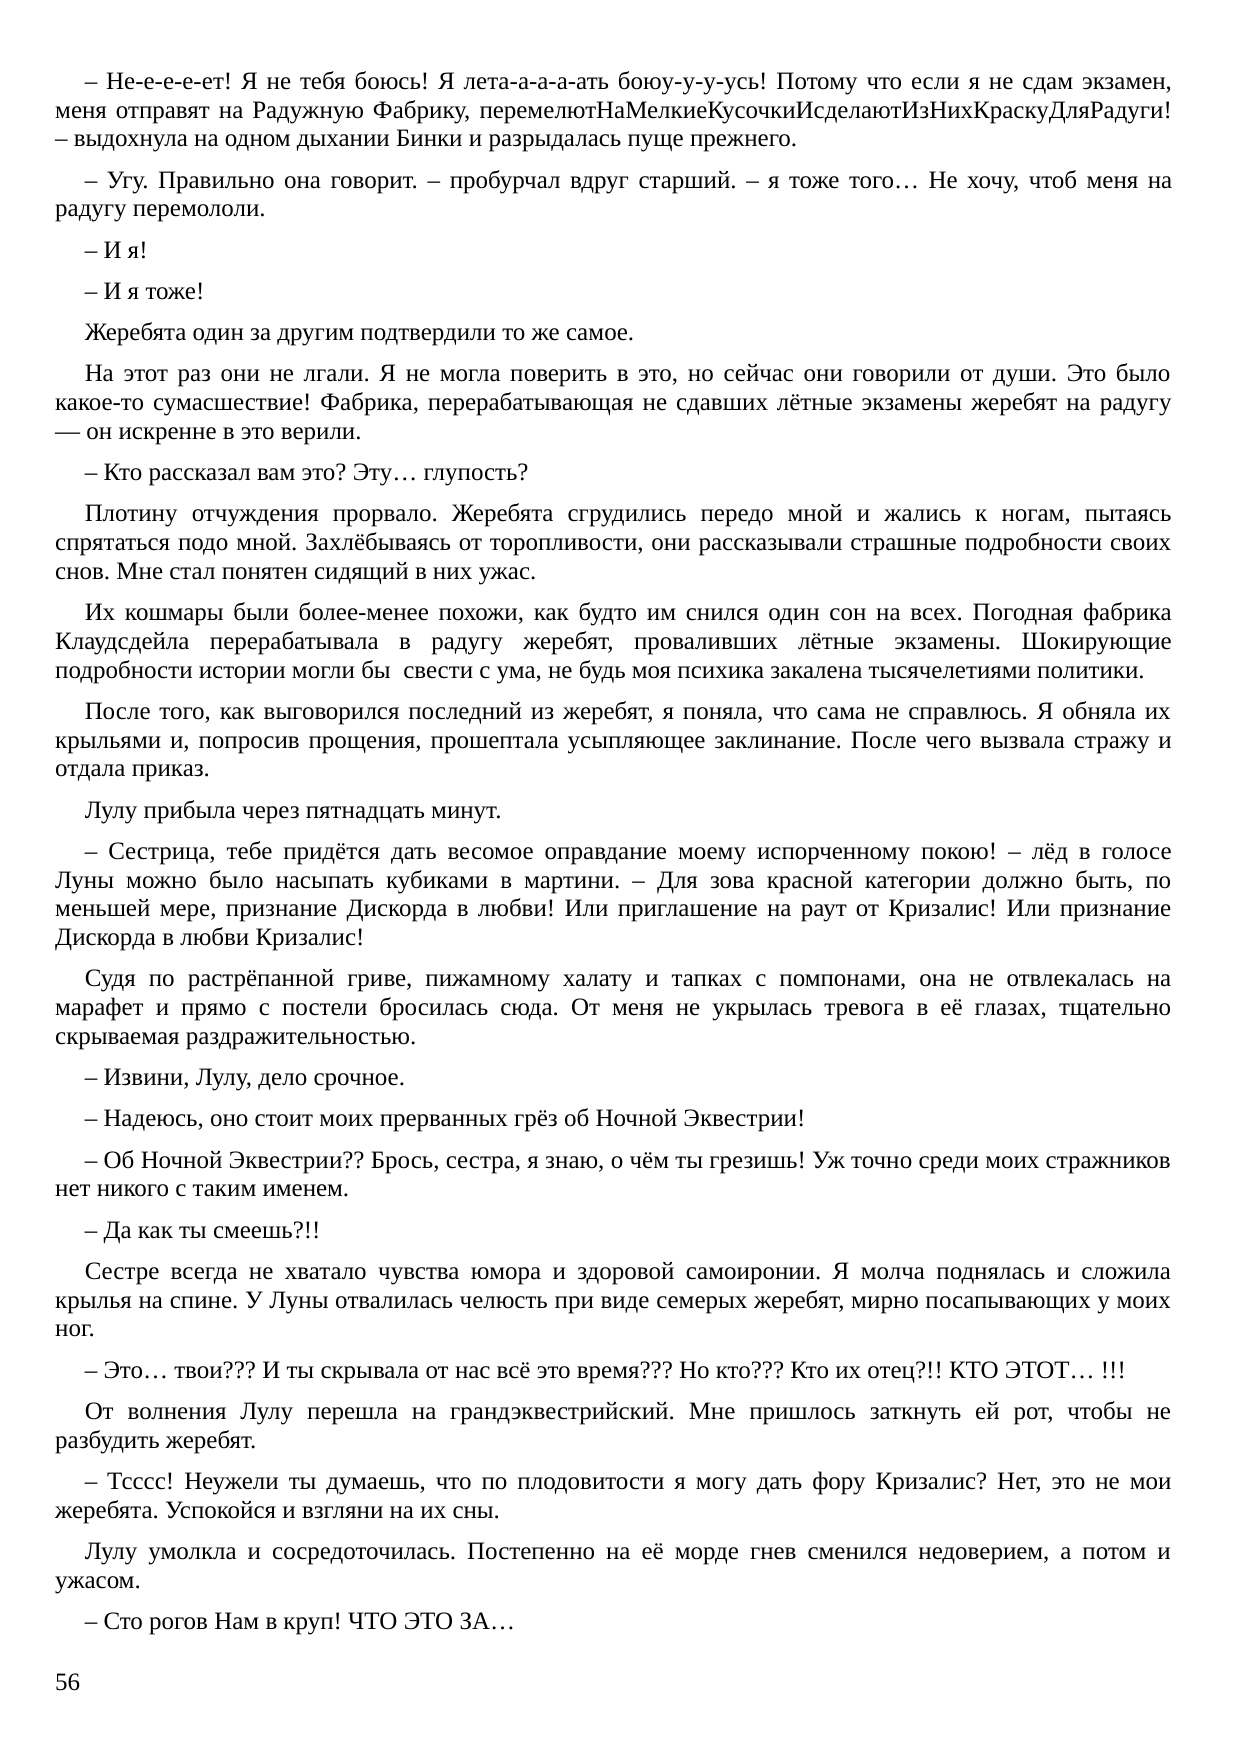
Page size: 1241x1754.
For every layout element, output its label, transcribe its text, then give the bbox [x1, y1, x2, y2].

text На этот раз они не лгали. Я не могла поверить в это, но сейчас они говорили от души. Это было какое-то сумасшествие! Фабрика, перерабатывающая не сдавших лётные экзамены жеребят на радугу — он искренне в это верили. [55, 358, 1173, 445]
text После того, как выговорился последний из жеребят, я поняла, что сама не справлюсь. Я обняла их крыльями и, попросив прощения, прошептала усыпляющее заклинание. После чего вызвала стражу и отдала приказ. [55, 696, 1173, 782]
text От волнения Лулу перешла на грандэквестрийский. Мне пришлось заткнуть ей рот, чтобы не разбудить жеребят. [55, 1396, 1173, 1453]
text – Извини, Лулу, дело срочное. [55, 1062, 1173, 1091]
text – Это… твои??? И ты скрывала от нас всё это время??? Но кто??? Кто их отец?!! КТО ЭТОТ… !!! [55, 1355, 1173, 1383]
text Плотину отчуждения прорвало. Жеребята сгрудились передо мной и жались к ногам, пытаясь спрятаться подо мной. Захлёбываясь от торопливости, они рассказывали страшные подробности своих снов. Мне стал понятен сидящий в них ужас. [55, 498, 1173, 585]
text Их кошмары были более-менее похожи, как будто им снился один сон на всех. Погодная фабрика Клаудсдейла перерабатывала в радугу жеребят, проваливших лётные экзамены. Шокирующие подробности истории могли бы свести с ума, не будь моя психика закалена тысячелетиями политики. [55, 597, 1173, 683]
text – Тсссс! Неужели ты думаешь, что по плодовитости я могу дать фору Кризалис? Нет, это не мои жеребята. Успокойся и взгляни на их сны. [55, 1466, 1173, 1523]
text Жеребята один за другим подтвердили то же самое. [55, 317, 1173, 346]
text – И я! [55, 235, 1173, 263]
text – Кто рассказал вам это? Эту… глупость? [55, 457, 1173, 486]
text Лулу прибыла через пятнадцать минут. [55, 795, 1173, 823]
text – Сто рогов Нам в круп! ЧТО ЭТО ЗА… [55, 1606, 1173, 1635]
text – Надеюсь, оно стоит моих прерванных грёз об Ночной Эквестрии! [55, 1103, 1173, 1132]
text – Угу. Правильно она говорит. – пробурчал вдруг старший. – я тоже того… Не хочу, чтоб меня на радугу перемололи. [55, 165, 1173, 222]
text – Об Ночной Эквестрии?? Брось, сестра, я знаю, о чём ты грезишь! Уж точно среди моих стражников нет никого с таким именем. [55, 1145, 1173, 1202]
text – Да как ты смеешь?!! [55, 1215, 1173, 1243]
text – И я тоже! [55, 276, 1173, 305]
text Судя по растрёпанной гриве, пижамному халату и тапках с помпонами, она не отвлекалась на марафет и прямо с постели бросилась сюда. От меня не укрылась тревога в её глазах, тщательно скрываемая раздражительностью. [55, 963, 1173, 1050]
text Лулу умолкла и сосредоточилась. Постепенно на её морде гнев сменился недоверием, а потом и ужасом. [55, 1536, 1173, 1593]
text Сестре всегда не хватало чувства юмора и здоровой самоиронии. Я молча поднялась и сложила крылья на спине. У Луны отвалилась челюсть при виде семерых жеребят, мирно посапывающих у моих ног. [55, 1256, 1173, 1342]
text – Сестрица, тебе придётся дать весомое оправдание моему испорченному покою! – лёд в голосе Луны можно было насыпать кубиками в мартини. – Для зова красной категории должно быть, по меньшей мере, признание Дискорда в любви! Или приглашение на раут от Кризалис! Или признание Дискорда в любви Кризалис! [55, 836, 1173, 951]
text – Не-е-е-е-ет! Я не тебя боюсь! Я лета-а-а-а-ать боюу-у-у-усь! Потому что если я не сдам экзамен, меня отправят на Радужную Фабрику, перемелютНаМелкиеКусочкиИсделаютИзНихКраскуДляРадуги! – выдохнула на одном дыхании Бинки и разрыдалась пуще прежнего. [55, 66, 1173, 152]
